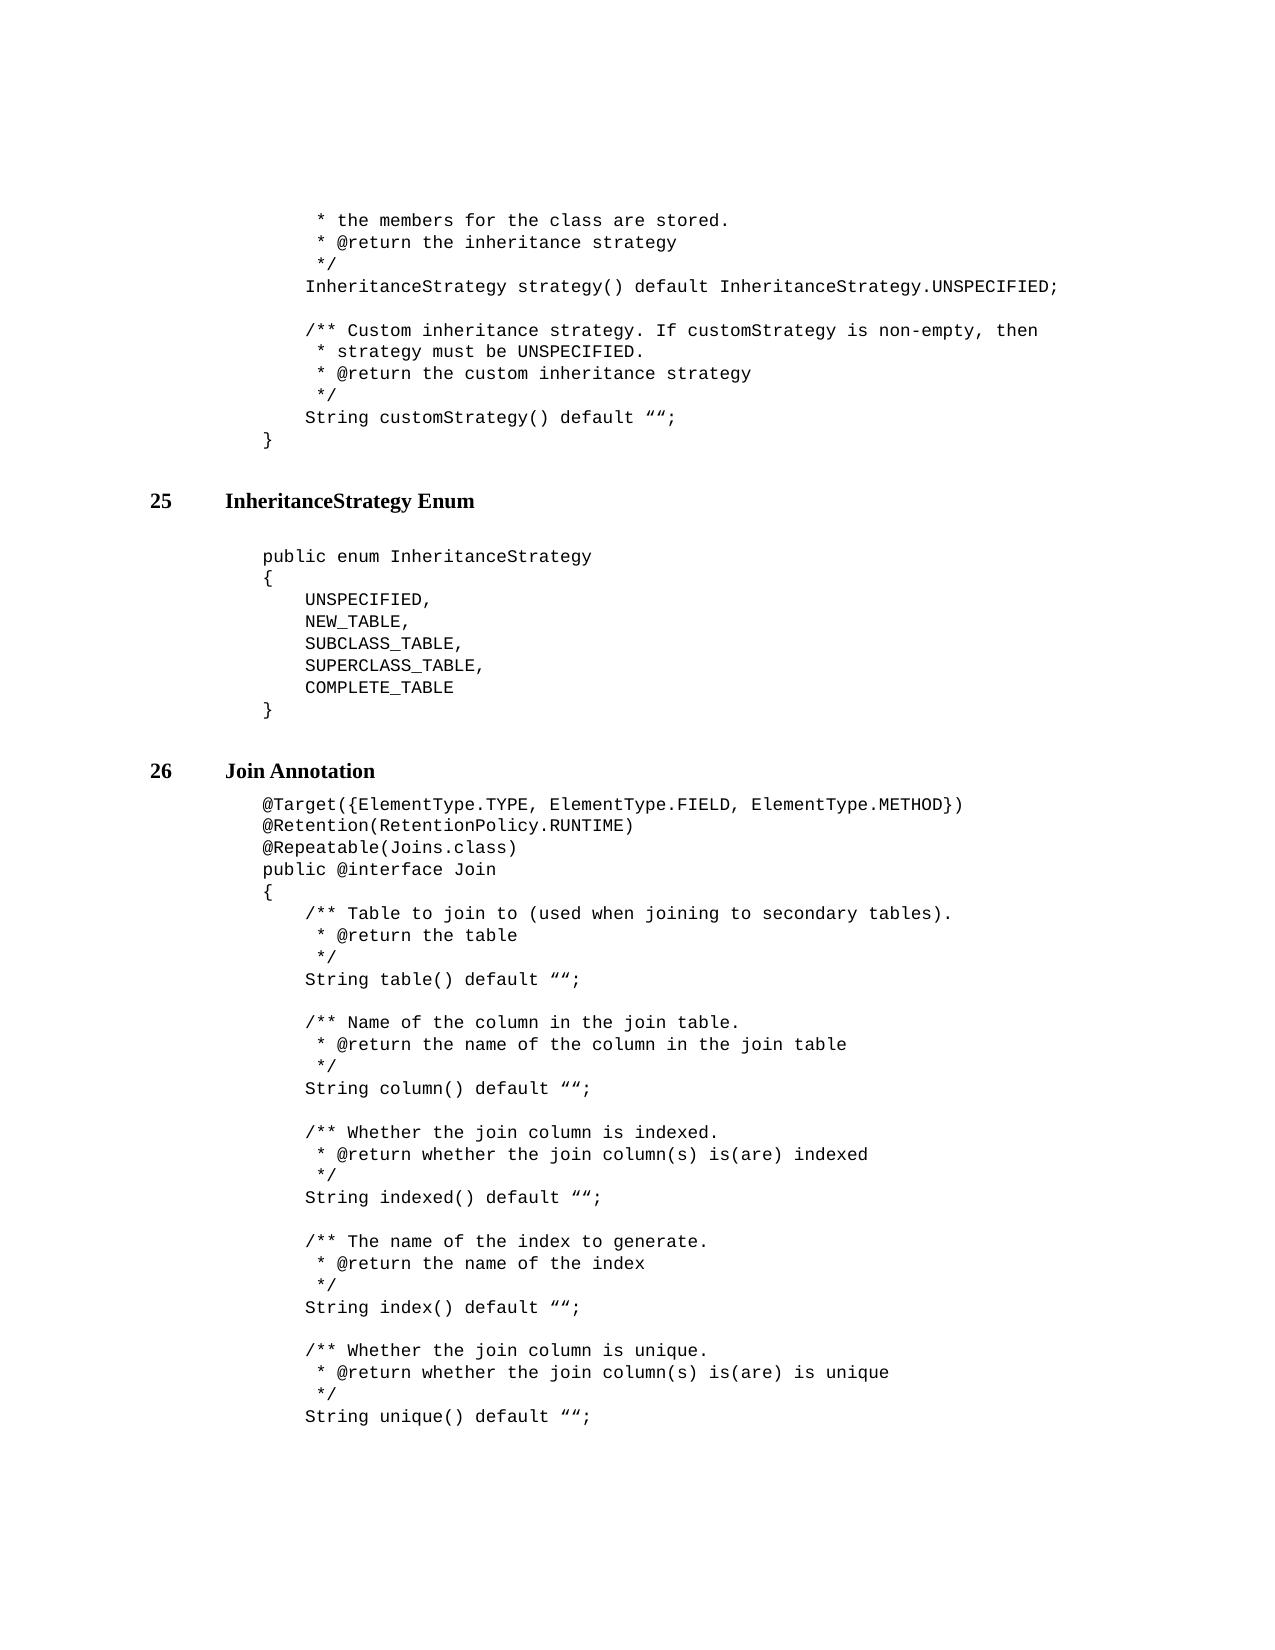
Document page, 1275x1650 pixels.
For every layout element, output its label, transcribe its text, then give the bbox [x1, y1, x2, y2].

text * @return the name of the index [262, 1253, 1125, 1274]
text * @return whether the join column(s) is(are) is unique [262, 1362, 1125, 1384]
text */ [262, 946, 1125, 968]
subtitle InheritanceStrategy Enum [150, 487, 1125, 513]
text /** Name of the column in the join table. [262, 1012, 1125, 1034]
text @Target({ElementType.TYPE, ElementType.FIELD, ElementType.METHOD}) [262, 793, 1125, 815]
text * strategy must be UNSPECIFIED. [262, 341, 1125, 363]
text public enum InheritanceStrategy [262, 545, 1125, 567]
text String customStrategy() default ““; [262, 407, 1125, 429]
text /** The name of the index to generate. [262, 1231, 1125, 1253]
text COMPLETE_TABLE [262, 677, 1125, 698]
text @Repeatable(Joins.class) [262, 837, 1125, 859]
text String unique() default ““; [262, 1406, 1125, 1428]
text SUPERCLASS_TABLE, [262, 655, 1125, 677]
text */ [262, 1274, 1125, 1296]
text * the members for the class are stored. [262, 210, 1125, 232]
text } [262, 429, 1125, 451]
text */ [262, 1165, 1125, 1187]
text String index() default ““; [262, 1296, 1125, 1318]
text NEW_TABLE, [262, 611, 1125, 633]
text */ [262, 1384, 1125, 1406]
text } [262, 698, 1125, 720]
text { [262, 567, 1125, 589]
text public @interface Join [262, 859, 1125, 881]
text UNSPECIFIED, [262, 589, 1125, 611]
text SUBCLASS_TABLE, [262, 633, 1125, 655]
text @Retention(RetentionPolicy.RUNTIME) [262, 815, 1125, 837]
text InheritanceStrategy strategy() default InheritanceStrategy.UNSPECIFIED; [262, 276, 1125, 297]
text String table() default ““; [262, 968, 1125, 990]
text String indexed() default ““; [262, 1187, 1125, 1209]
text /** Whether the join column is unique. [262, 1340, 1125, 1362]
text * @return the custom inheritance strategy [262, 363, 1125, 385]
text * @return the inheritance strategy [262, 232, 1125, 254]
text /** Custom inheritance strategy. If customStrategy is non-empty, then [262, 319, 1125, 341]
text * @return whether the join column(s) is(are) indexed [262, 1143, 1125, 1165]
text * @return the name of the column in the join table [262, 1034, 1125, 1056]
text */ [262, 385, 1125, 407]
subtitle Join Annotation [150, 757, 1125, 783]
text { [262, 881, 1125, 903]
text */ [262, 254, 1125, 276]
text String column() default ““; [262, 1078, 1125, 1099]
text */ [262, 1056, 1125, 1078]
text /** Table to join to (used when joining to secondary tables). [262, 903, 1125, 924]
text /** Whether the join column is indexed. [262, 1121, 1125, 1143]
text * @return the table [262, 924, 1125, 946]
